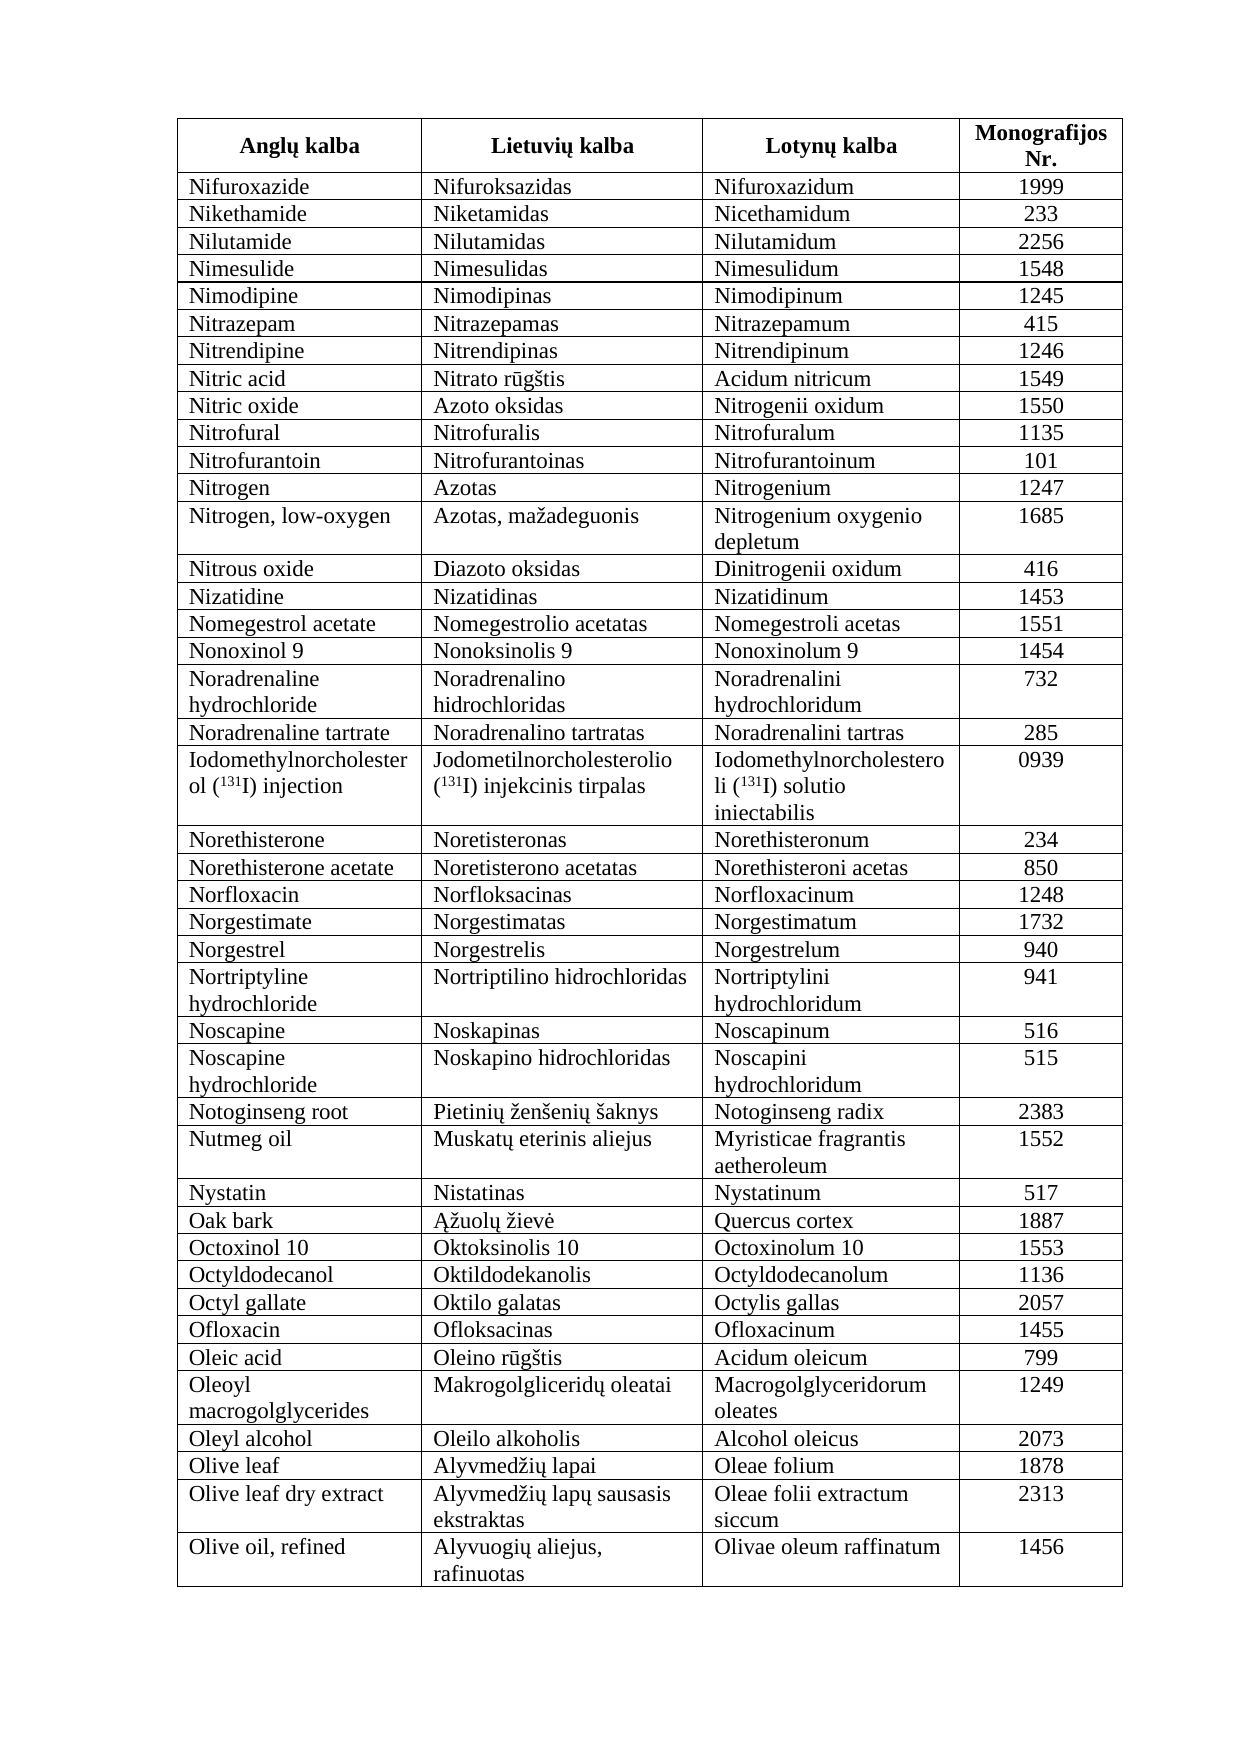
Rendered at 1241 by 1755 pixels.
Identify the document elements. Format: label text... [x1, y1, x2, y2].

table_cell Nitrato rūgštis [422, 365, 702, 391]
table_header Monografijos Nr. [960, 119, 1122, 172]
table_cell Noscapine hydrochloride [178, 1044, 421, 1097]
table_cell Azotas [422, 474, 702, 501]
table_cell Nitrogen [178, 474, 421, 501]
table_cell Nitric oxide [178, 392, 421, 418]
table_cell Oleae folii extractum siccum [703, 1480, 959, 1532]
table_cell Nikethamide [178, 200, 421, 227]
table_cell Nimodipinum [703, 283, 959, 309]
table_cell Nitrofural [178, 420, 421, 446]
table_cell 1732 [960, 909, 1122, 935]
table_cell 850 [960, 854, 1122, 880]
table_cell Octylis gallas [703, 1289, 959, 1315]
table_cell 1454 [960, 638, 1122, 664]
table_cell Nifuroxazidum [703, 173, 959, 199]
table_cell 1887 [960, 1207, 1122, 1233]
table_cell Ofloksacinas [422, 1316, 702, 1343]
table_cell 516 [960, 1017, 1122, 1043]
table_cell Norethisterone acetate [178, 854, 421, 880]
table_cell Noretisteronas [422, 826, 702, 853]
table_cell Oktildodekanolis [422, 1261, 702, 1288]
table_header Lotynų kalba [703, 119, 959, 172]
table_cell Nistatinas [422, 1179, 702, 1206]
table_cell 233 [960, 200, 1122, 227]
table_cell Nicethamidum [703, 200, 959, 227]
table_cell Oleic acid [178, 1344, 421, 1370]
table_cell Acidum nitricum [703, 365, 959, 391]
table_cell Noradrenalino tartratas [422, 719, 702, 745]
table_cell Oleoyl macrogolglycerides [178, 1371, 421, 1424]
table_cell 101 [960, 447, 1122, 473]
table_cell 234 [960, 826, 1122, 853]
table_cell Norgestimatas [422, 909, 702, 935]
table_cell Olive leaf [178, 1452, 421, 1478]
table_cell Nitrazepam [178, 310, 421, 336]
table_cell Nitrogenium [703, 474, 959, 501]
table_cell Nizatidinum [703, 583, 959, 609]
table_cell 2313 [960, 1480, 1122, 1532]
table_cell 1549 [960, 365, 1122, 391]
table_cell Notoginseng radix [703, 1098, 959, 1124]
table_cell Nystatinum [703, 1179, 959, 1206]
table_cell Octyldodecanolum [703, 1261, 959, 1288]
table_cell 1245 [960, 283, 1122, 309]
table_cell Nilutamidum [703, 228, 959, 254]
table_cell Nitrendipinas [422, 337, 702, 364]
table_cell Norethisteronum [703, 826, 959, 853]
table_cell Norgestimate [178, 909, 421, 935]
table_cell 1247 [960, 474, 1122, 501]
table_cell Nilutamide [178, 228, 421, 254]
table_cell Nitrogenium oxygenio depletum [703, 502, 959, 554]
table_cell Nizatidine [178, 583, 421, 609]
table_cell 940 [960, 936, 1122, 962]
table_cell Nitrofuralis [422, 420, 702, 446]
table_cell 0939 [960, 746, 1122, 825]
table_cell 1456 [960, 1533, 1122, 1586]
table_cell 2057 [960, 1289, 1122, 1315]
table_cell Nitric acid [178, 365, 421, 391]
table_cell 1999 [960, 173, 1122, 199]
table_cell Nonoxinolum 9 [703, 638, 959, 664]
table_cell 1548 [960, 255, 1122, 281]
table_cell Nutmeg oil [178, 1126, 421, 1178]
table_cell Nitrofurantoinas [422, 447, 702, 473]
table_cell Diazoto oksidas [422, 555, 702, 582]
table_cell Nortriptyline hydrochloride [178, 963, 421, 1016]
table_cell Makrogolgliceridų oleatai [422, 1371, 702, 1424]
table_cell Noradrenaline hydrochloride [178, 665, 421, 718]
table_cell Nomegestroli acetas [703, 610, 959, 637]
table_cell Nifuroksazidas [422, 173, 702, 199]
table_cell Nimodipine [178, 283, 421, 309]
table_cell Nonoksinolis 9 [422, 638, 702, 664]
table_cell Noscapine [178, 1017, 421, 1043]
table_cell 2256 [960, 228, 1122, 254]
table_cell Acidum oleicum [703, 1344, 959, 1370]
table_cell Oak bark [178, 1207, 421, 1233]
table_cell Noradrenalino hidrochloridas [422, 665, 702, 718]
table_cell Octyldodecanol [178, 1261, 421, 1288]
table_cell Noskapino hidrochloridas [422, 1044, 702, 1097]
table_cell Octyl gallate [178, 1289, 421, 1315]
table_cell 1455 [960, 1316, 1122, 1343]
table_cell Azotas, mažadeguonis [422, 502, 702, 554]
table_cell Oktilo galatas [422, 1289, 702, 1315]
table_cell 515 [960, 1044, 1122, 1097]
table_cell 285 [960, 719, 1122, 745]
table_cell Norethisteroni acetas [703, 854, 959, 880]
table_cell 1453 [960, 583, 1122, 609]
table_cell Nimesulidas [422, 255, 702, 281]
table_cell Noretisterono acetatas [422, 854, 702, 880]
table_cell Norfloksacinas [422, 881, 702, 907]
table_cell Norfloxacin [178, 881, 421, 907]
table_cell Nimesulide [178, 255, 421, 281]
table_cell 416 [960, 555, 1122, 582]
table_cell 1249 [960, 1371, 1122, 1424]
table_cell 1550 [960, 392, 1122, 418]
table_cell 1552 [960, 1126, 1122, 1178]
table_cell Alyvmedžių lapai [422, 1452, 702, 1478]
table_cell Noskapinas [422, 1017, 702, 1043]
table_cell Noscapini hydrochloridum [703, 1044, 959, 1097]
table_cell Norfloxacinum [703, 881, 959, 907]
table_cell Noscapinum [703, 1017, 959, 1043]
table_cell Nonoxinol 9 [178, 638, 421, 664]
table_cell 1878 [960, 1452, 1122, 1478]
table_cell Oleilo alkoholis [422, 1425, 702, 1451]
table_cell Norgestrel [178, 936, 421, 962]
table_cell Nortriptylini hydrochloridum [703, 963, 959, 1016]
table_header Anglų kalba [178, 119, 421, 172]
table_cell Alyvuogių aliejus, rafinuotas [422, 1533, 702, 1586]
table_cell Nifuroxazide [178, 173, 421, 199]
table_header Lietuvių kalba [422, 119, 702, 172]
table_cell Jodometilnorcholesterolio (131I) injekcinis tirpalas [422, 746, 702, 825]
table_cell 2383 [960, 1098, 1122, 1124]
table_cell 1248 [960, 881, 1122, 907]
table_cell Nitrazepamas [422, 310, 702, 336]
table_cell Nitrofurantoin [178, 447, 421, 473]
table_cell Norgestrelis [422, 936, 702, 962]
table_cell Norgestimatum [703, 909, 959, 935]
table_cell Ofloxacin [178, 1316, 421, 1343]
table_cell Ofloxacinum [703, 1316, 959, 1343]
table_cell 799 [960, 1344, 1122, 1370]
table_cell Nitrendipine [178, 337, 421, 364]
table_cell Nitrofuralum [703, 420, 959, 446]
table_cell 1246 [960, 337, 1122, 364]
table_cell Nitrogenii oxidum [703, 392, 959, 418]
table_cell Octoxinolum 10 [703, 1234, 959, 1260]
table_cell Octoxinol 10 [178, 1234, 421, 1260]
table_cell Nitrazepamum [703, 310, 959, 336]
table_cell 941 [960, 963, 1122, 1016]
table_cell Oktoksinolis 10 [422, 1234, 702, 1260]
table_cell Muskatų eterinis aliejus [422, 1126, 702, 1178]
table_cell 1553 [960, 1234, 1122, 1260]
table_cell Norgestrelum [703, 936, 959, 962]
table_cell Noradrenalini hydrochloridum [703, 665, 959, 718]
table_cell Nomegestrolio acetatas [422, 610, 702, 637]
table_cell Noradrenalini tartras [703, 719, 959, 745]
table_cell Olive oil, refined [178, 1533, 421, 1586]
table_cell Myristicae fragrantis aetheroleum [703, 1126, 959, 1178]
table_cell 517 [960, 1179, 1122, 1206]
table_cell Nimodipinas [422, 283, 702, 309]
table_cell Iodomethylnorcholesterol (131I) injection [178, 746, 421, 825]
table_cell Azoto oksidas [422, 392, 702, 418]
table_cell Niketamidas [422, 200, 702, 227]
table_cell Iodomethylnorcholesteroli (131I) solutio iniectabilis [703, 746, 959, 825]
table_cell Dinitrogenii oxidum [703, 555, 959, 582]
table_cell Nomegestrol acetate [178, 610, 421, 637]
table_cell 1135 [960, 420, 1122, 446]
table_cell Olive leaf dry extract [178, 1480, 421, 1532]
table_cell 2073 [960, 1425, 1122, 1451]
table_cell Alcohol oleicus [703, 1425, 959, 1451]
table_cell Nitrous oxide [178, 555, 421, 582]
table_cell Ąžuolų žievė [422, 1207, 702, 1233]
table_cell Oleae folium [703, 1452, 959, 1478]
table_cell Nitrofurantoinum [703, 447, 959, 473]
table_cell Nilutamidas [422, 228, 702, 254]
table_cell Nitrogen, low-oxygen [178, 502, 421, 554]
table_cell Notoginseng root [178, 1098, 421, 1124]
table_cell Oleyl alcohol [178, 1425, 421, 1451]
table_cell Oleino rūgštis [422, 1344, 702, 1370]
table_cell 1136 [960, 1261, 1122, 1288]
table_cell Noradrenaline tartrate [178, 719, 421, 745]
table_cell 1551 [960, 610, 1122, 637]
table_cell Norethisterone [178, 826, 421, 853]
table_cell Pietinių ženšenių šaknys [422, 1098, 702, 1124]
table_cell Macrogolglyceridorum oleates [703, 1371, 959, 1424]
table_cell Alyvmedžių lapų sausasis ekstraktas [422, 1480, 702, 1532]
table_cell Olivae oleum raffinatum [703, 1533, 959, 1586]
table_cell 415 [960, 310, 1122, 336]
table_cell Nimesulidum [703, 255, 959, 281]
table_cell Nizatidinas [422, 583, 702, 609]
table_cell Nortriptilino hidrochloridas [422, 963, 702, 1016]
table_cell 732 [960, 665, 1122, 718]
table_cell Nitrendipinum [703, 337, 959, 364]
table_cell Quercus cortex [703, 1207, 959, 1233]
table_cell Nystatin [178, 1179, 421, 1206]
table_cell 1685 [960, 502, 1122, 554]
